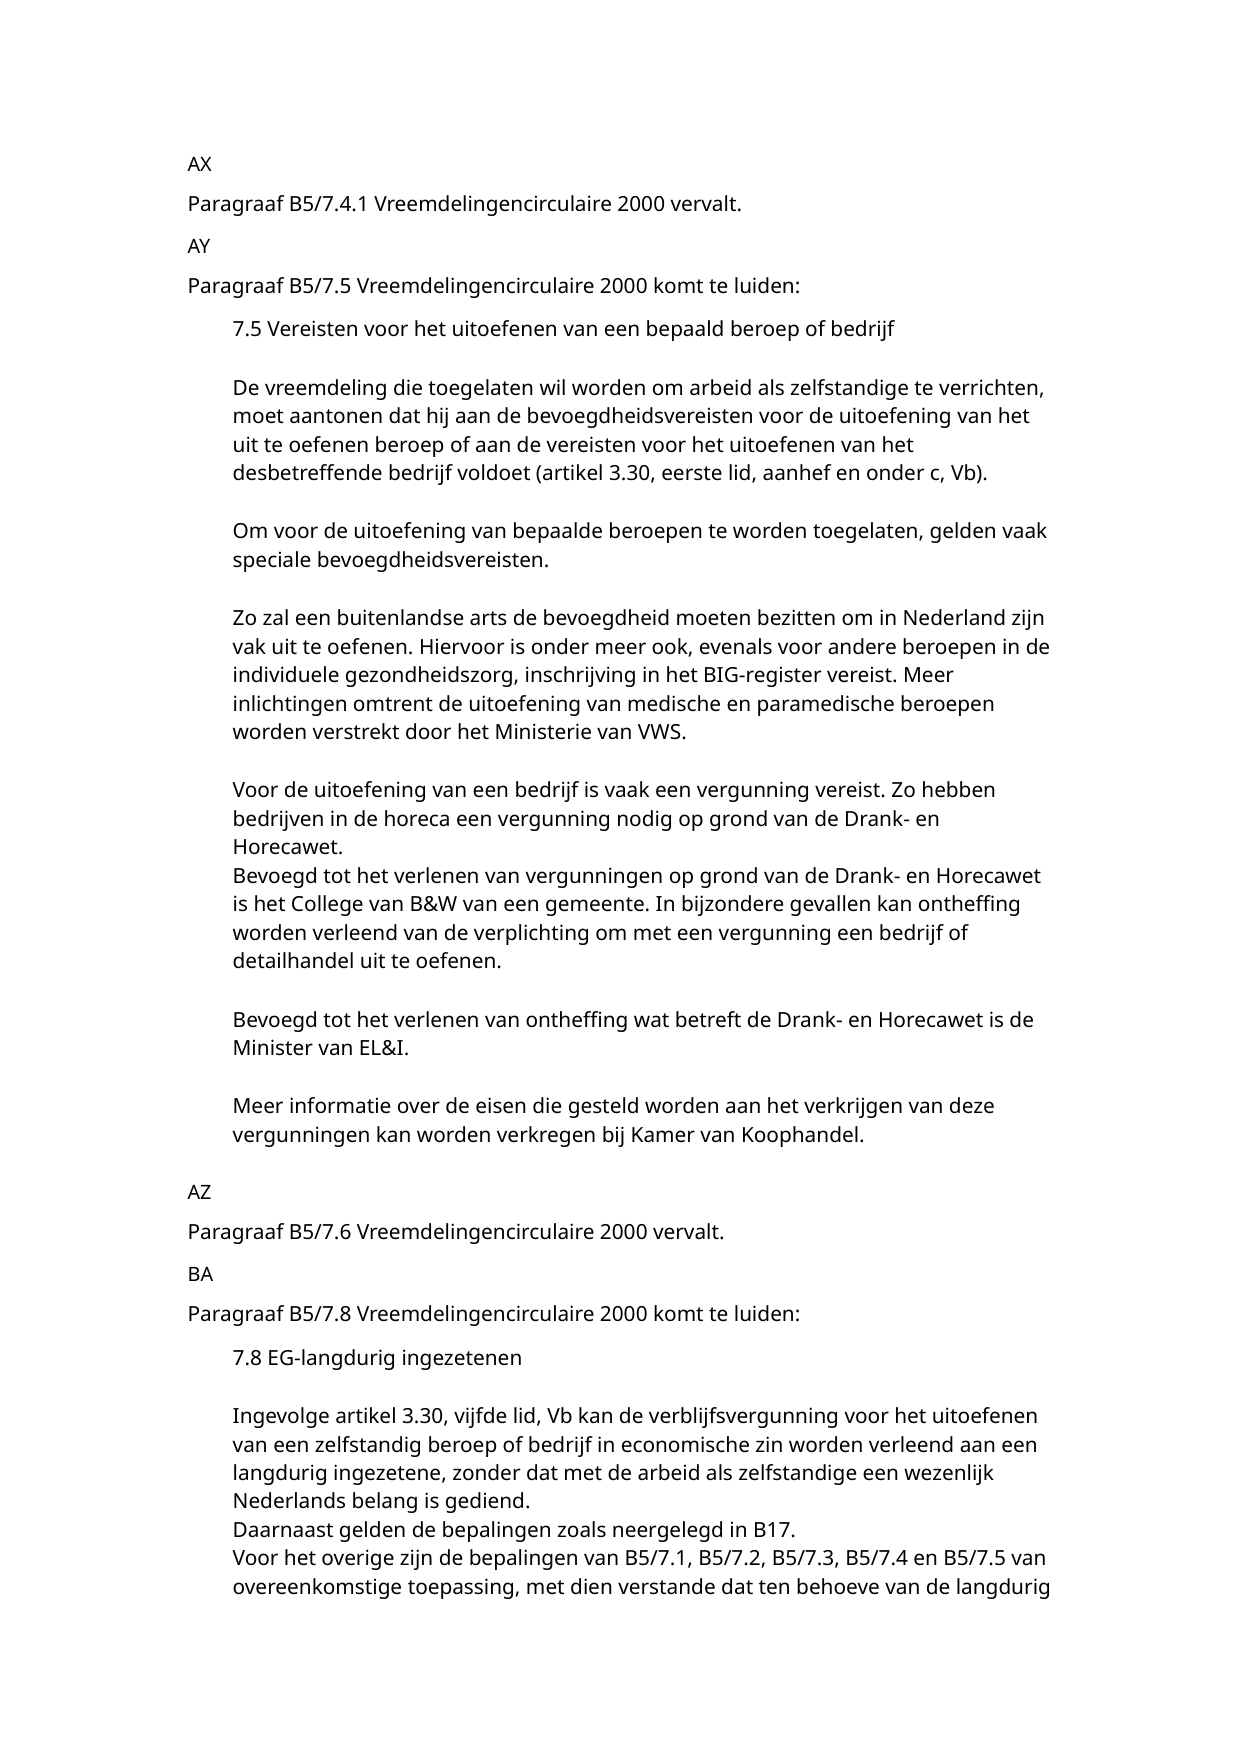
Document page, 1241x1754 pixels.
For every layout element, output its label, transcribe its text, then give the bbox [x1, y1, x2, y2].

text Zo zal een buitenlandse arts de bevoegdheid moeten bezitten om in Nederland zijn vak uit te oefenen. Hiervoor is onder meer ook, evenals voor andere beroepen in de individuele gezondheidszorg, inschrijving in het BIG-register vereist. Meer inlichtingen omtrent de uitoefening van medische en paramedische beroepen worden verstrekt door het Ministerie van VWS. [232, 603, 1053, 746]
text Paragraaf B5/7.6 Vreemdelingencirculaire 2000 vervalt. [187, 1217, 1053, 1246]
text Paragraaf B5/7.5 Vreemdelingencirculaire 2000 komt te luiden: [187, 271, 1053, 299]
text De vreemdeling die toegelaten wil worden om arbeid als zelfstandige te verrichten, moet aantonen dat hij aan de bevoegdheidsvereisten voor de uitoefening van het uit te oefenen beroep of aan de vereisten voor het uitoefenen van het desbetreffende bedrijf voldoet (artikel 3.30, eerste lid, aanhef en onder c, Vb). [232, 373, 1053, 487]
text Voor de uitoefening van een bedrijf is vaak een vergunning vereist. Zo hebben bedrijven in de horeca een vergunning nodig op grond van de Drank- en Horecawet. [232, 776, 1053, 861]
text Om voor de uitoefening van bepaalde beroepen te worden toegelaten, gelden vaak speciale bevoegdheidsvereisten. [232, 517, 1053, 573]
text Ingevolge artikel 3.30, vijfde lid, Vb kan de verblijfsvergunning voor het uitoefenen van een zelfstandig beroep of bedrijf in economische zin worden verleend aan een langdurig ingezetene, zonder dat met de arbeid als zelfstandige een wezenlijk Nederlands belang is gediend. [232, 1401, 1053, 1515]
text Paragraaf B5/7.8 Vreemdelingencirculaire 2000 komt te luiden: [187, 1299, 1053, 1328]
text Bevoegd tot het verlenen van vergunningen op grond van de Drank- en Horecawet is het College van B&W van een gemeente. In bijzondere gevallen kan ontheffing worden verleend van de verplichting om met een vergunning een bedrijf of detailhandel uit te oefenen. [232, 861, 1053, 975]
text Meer informatie over de eisen die gesteld worden aan het verkrijgen van deze vergunningen kan worden verkregen bij Kamer van Koophandel. [232, 1092, 1053, 1148]
text AZ [187, 1178, 1053, 1205]
subtitle 7.5 Vereisten voor het uitoefenen van een bepaald beroep of bedrijf [232, 314, 1053, 343]
text BA [187, 1261, 1053, 1288]
subtitle 7.8 EG-langdurig ingezetenen [232, 1343, 1053, 1371]
text AX [187, 150, 1053, 177]
text Daarnaast gelden de bepalingen zoals neergelegd in B17. [232, 1515, 1053, 1543]
text Voor het overige zijn de bepalingen van B5/7.1, B5/7.2, B5/7.3, B5/7.4 en B5/7.5 van overeenkomstige toepassing, met dien verstande dat ten behoeve van de langdurig [232, 1543, 1053, 1600]
text Paragraaf B5/7.4.1 Vreemdelingencirculaire 2000 vervalt. [187, 189, 1053, 217]
text Bevoegd tot het verlenen van ontheffing wat betreft de Drank- en Horecawet is de Minister van EL&I. [232, 1005, 1053, 1062]
text AY [187, 232, 1053, 259]
